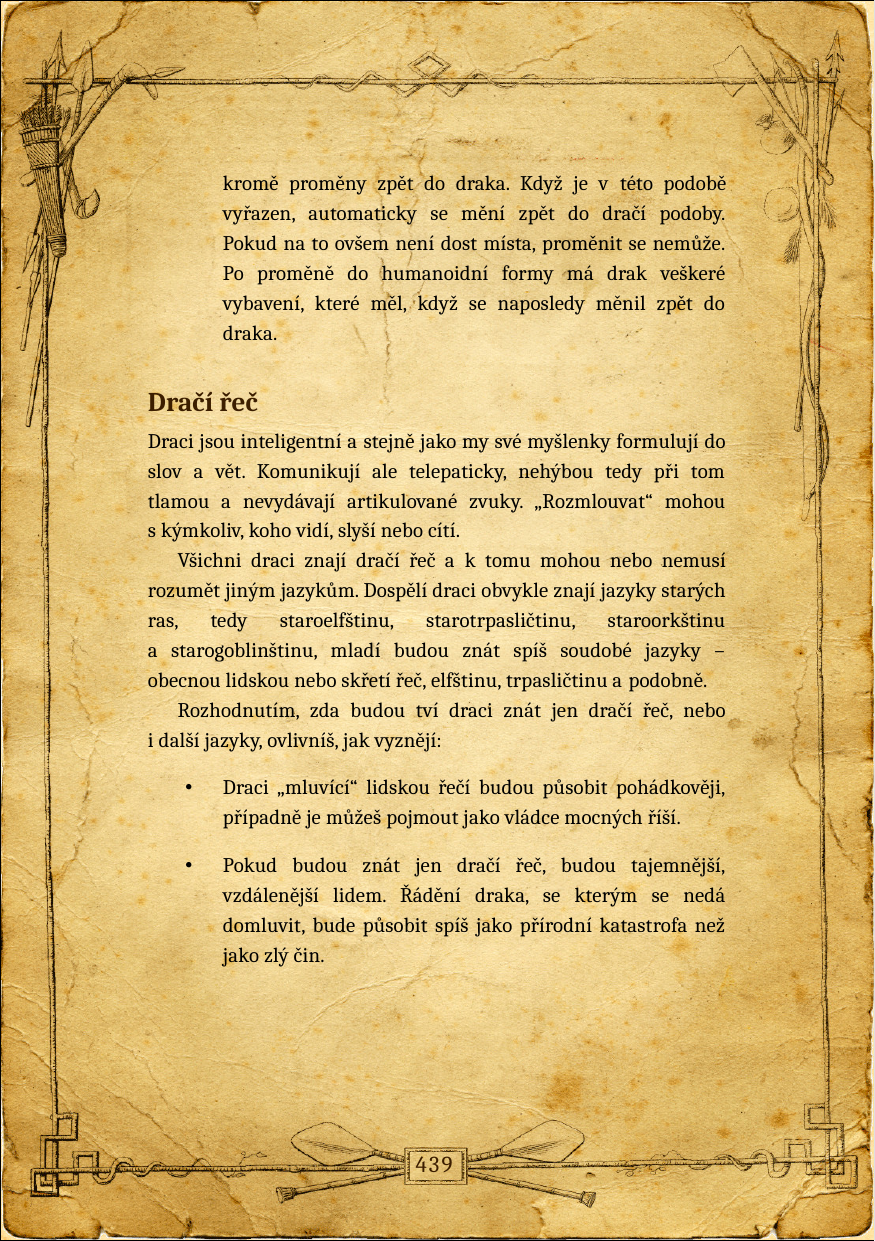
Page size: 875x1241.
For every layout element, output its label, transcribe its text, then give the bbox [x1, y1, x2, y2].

list kromě proměny zpět do draka. Když je v⁠ této podobě vyřazen, automaticky se mění zpět do dračí podoby. Pokud na to ovšem není dost místa, proměnit se nemůže. Po proměně do humanoidní formy má drak veškeré vybavení, které měl, když se naposledy měnil zpět do draka. [185, 172, 726, 345]
list Draci „mluvící“ lidskou řečí budou působit pohádkověji, případně je můžeš pojmout jako vládce mocných říší. [185, 776, 726, 830]
list Pokud budou znát jen dračí řeč, budou tajemnější, vzdálenější lidem. Řádění draka, se kterým se nedá domluvit, bude působit spíš jako přírodní katastrofa než jako zlý čin. [185, 853, 726, 967]
subtitle Dračí řeč [148, 387, 726, 418]
text Draci jsou inteligentní a⁠ stejně jako my své myšlenky formulují do slov a⁠ vět. Komunikují ale telepaticky, nehýbou tedy při tom tlamou a⁠ nevydávají artikulované zvuky. „Rozmlouvat“ mohou s⁠ kýmkoliv, koho vidí, slyší nebo cítí. Všichni draci znají dračí řeč a⁠ k⁠ tomu mohou nebo nemusí rozumět jiným jazykům. Dospělí draci obvykle znají jazyky starých ras, tedy staroelfštinu, starotrpasličtinu, staroorkštinu a⁠ starogoblinštinu, mladí budou znát spíš soudobé jazyky – obecnou lidskou nebo skřetí řeč, elfštinu, trpasličtinu a⁠ podobně. Rozhodnutím, zda budou tví draci znát jen dračí řeč, nebo i⁠ další jazyky, ovlivníš, jak vyznějí: [148, 429, 726, 752]
picture [1, 1, 874, 1240]
